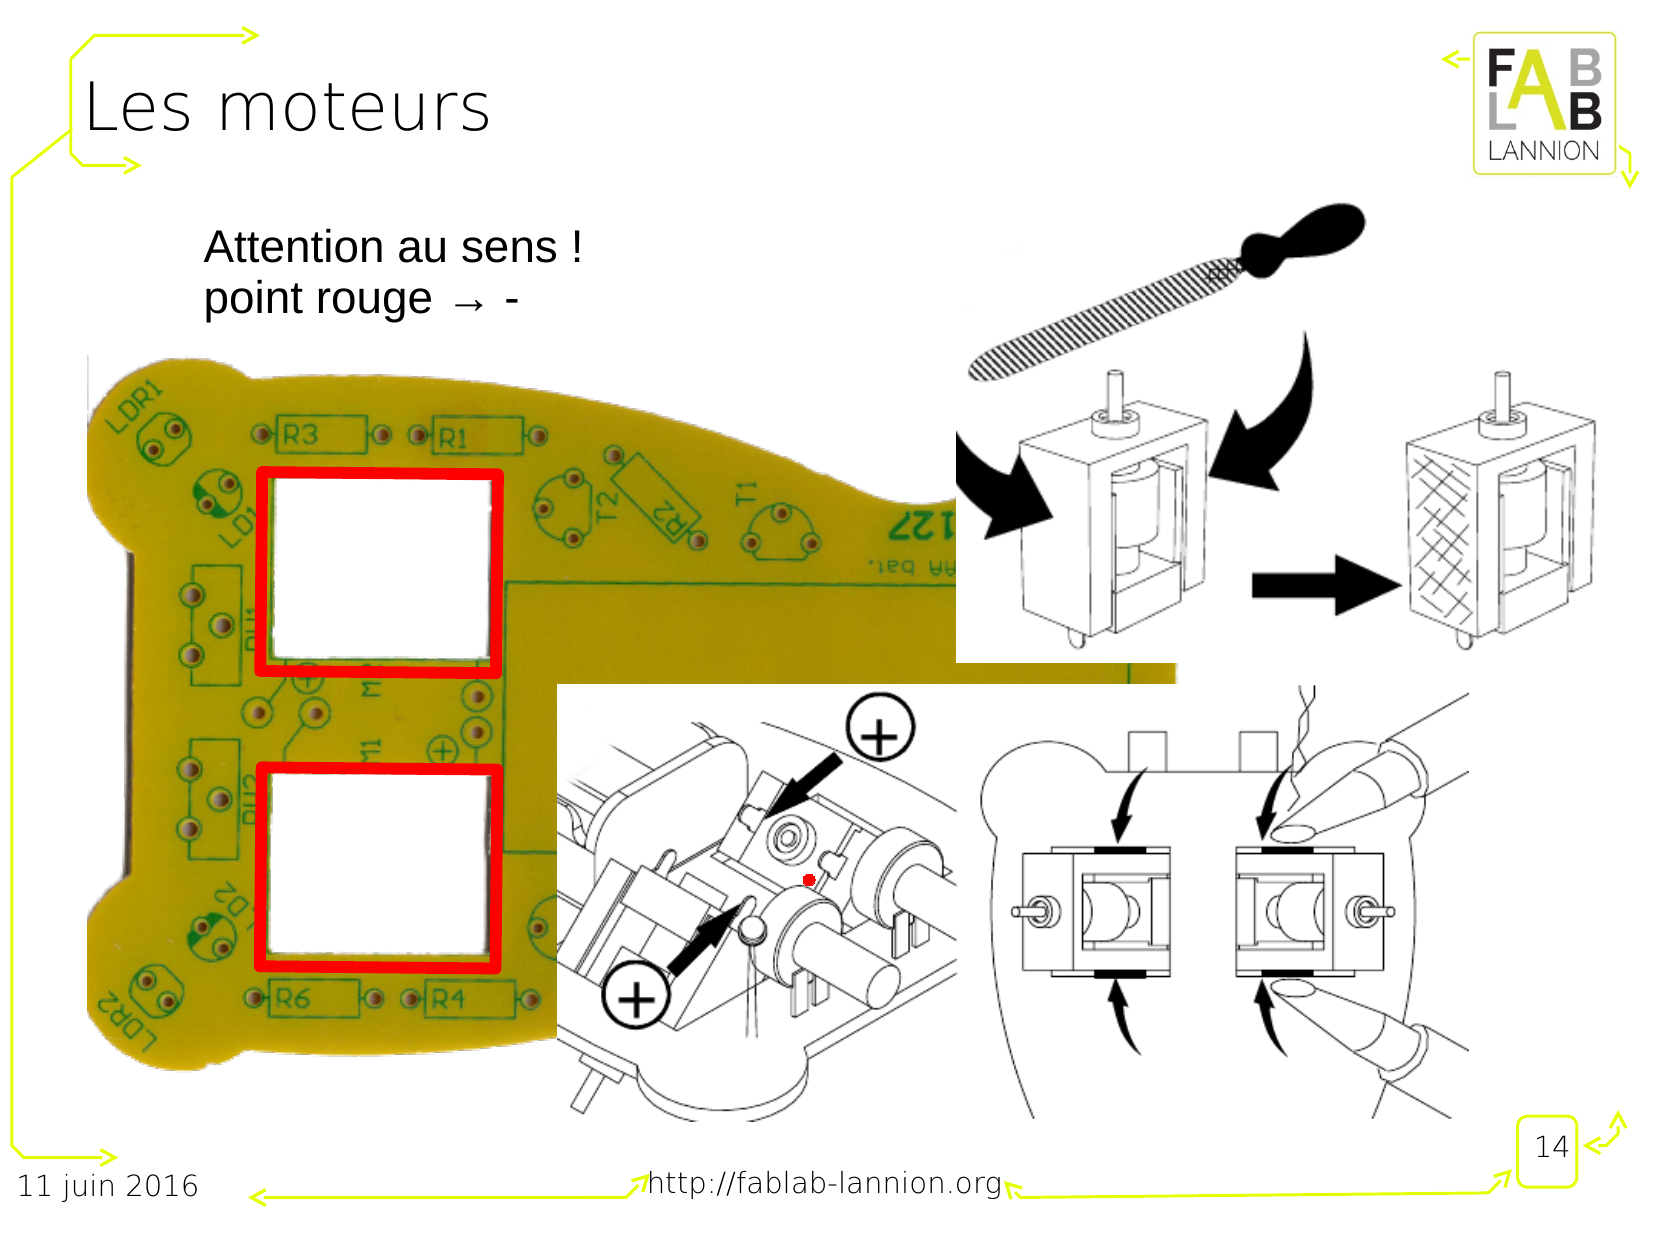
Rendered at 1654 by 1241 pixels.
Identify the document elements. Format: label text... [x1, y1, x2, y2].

text_box Attention au sens ! point rouge → - [188, 213, 709, 331]
picture [87, 200, 1607, 1123]
picture [1470, 29, 1619, 178]
text_box [803, 874, 816, 886]
title Les moteurs [82, 49, 1441, 166]
